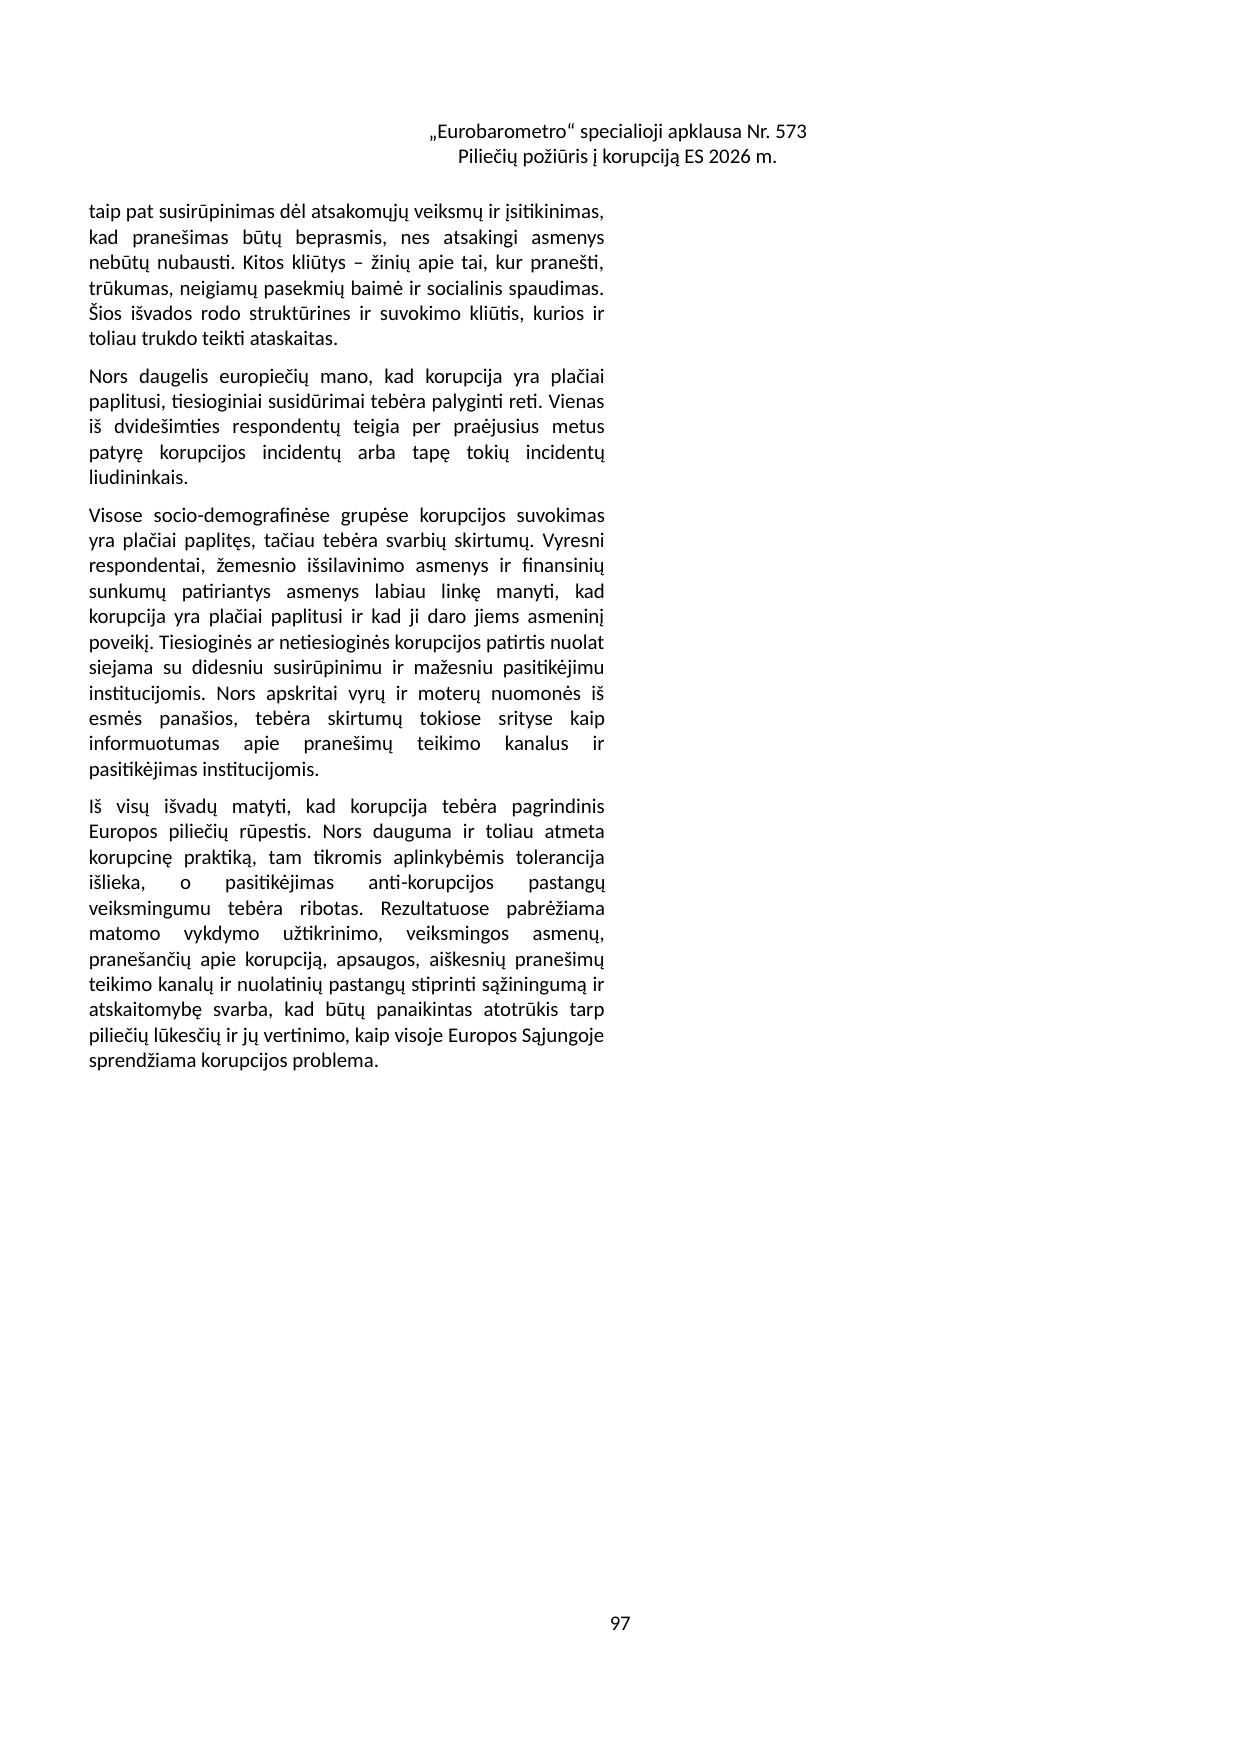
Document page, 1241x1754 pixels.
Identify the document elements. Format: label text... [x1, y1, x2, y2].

text Nors daugelis europiečių mano, kad korupcija yra plačiai paplitusi, tiesioginiai susidūrimai tebėra palyginti reti. Vienas iš dvidešimties respondentų teigia per praėjusius metus patyrę korupcijos incidentų arba tapę tokių incidentų liudininkais. [88, 363, 605, 490]
text Iš visų išvadų matyti, kad korupcija tebėra pagrindinis Europos piliečių rūpestis. Nors dauguma ir toliau atmeta korupcinę praktiką, tam tikromis aplinkybėmis tolerancija išlieka, o pasitikėjimas anti‑korupcijos pastangų veiksmingumu tebėra ribotas. Rezultatuose pabrėžiama matomo vykdymo užtikrinimo, veiksmingos asmenų, pranešančių apie korupciją, apsaugos, aiškesnių pranešimų teikimo kanalų ir nuolatinių pastangų stiprinti sąžiningumą ir atskaitomybę svarba, kad būtų panaikintas atotrūkis tarp piliečių lūkesčių ir jų vertinimo, kaip visoje Europos Sąjungoje sprendžiama korupcijos problema. [88, 793, 605, 1073]
text Visose socio‑demografinėse grupėse korupcijos suvokimas yra plačiai paplitęs, tačiau tebėra svarbių skirtumų. Vyresni respondentai, žemesnio išsilavinimo asmenys ir finansinių sunkumų patiriantys asmenys labiau linkę manyti, kad korupcija yra plačiai paplitusi ir kad ji daro jiems asmeninį poveikį. Tiesioginės ar netiesioginės korupcijos patirtis nuolat siejama su didesniu susirūpinimu ir mažesniu pasitikėjimu institucijomis. Nors apskritai vyrų ir moterų nuomonės iš esmės panašios, tebėra skirtumų tokiose srityse kaip informuotumas apie pranešimų teikimo kanalus ir pasitikėjimas institucijomis. [88, 502, 605, 781]
text taip pat susirūpinimas dėl atsakomųjų veiksmų ir įsitikinimas, kad pranešimas būtų beprasmis, nes atsakingi asmenys nebūtų nubausti. Kitos kliūtys – žinių apie tai, kur pranešti, trūkumas, neigiamų pasekmių baimė ir socialinis spaudimas. Šios išvados rodo struktūrines ir suvokimo kliūtis, kurios ir toliau trukdo teikti ataskaitas. [88, 198, 605, 351]
